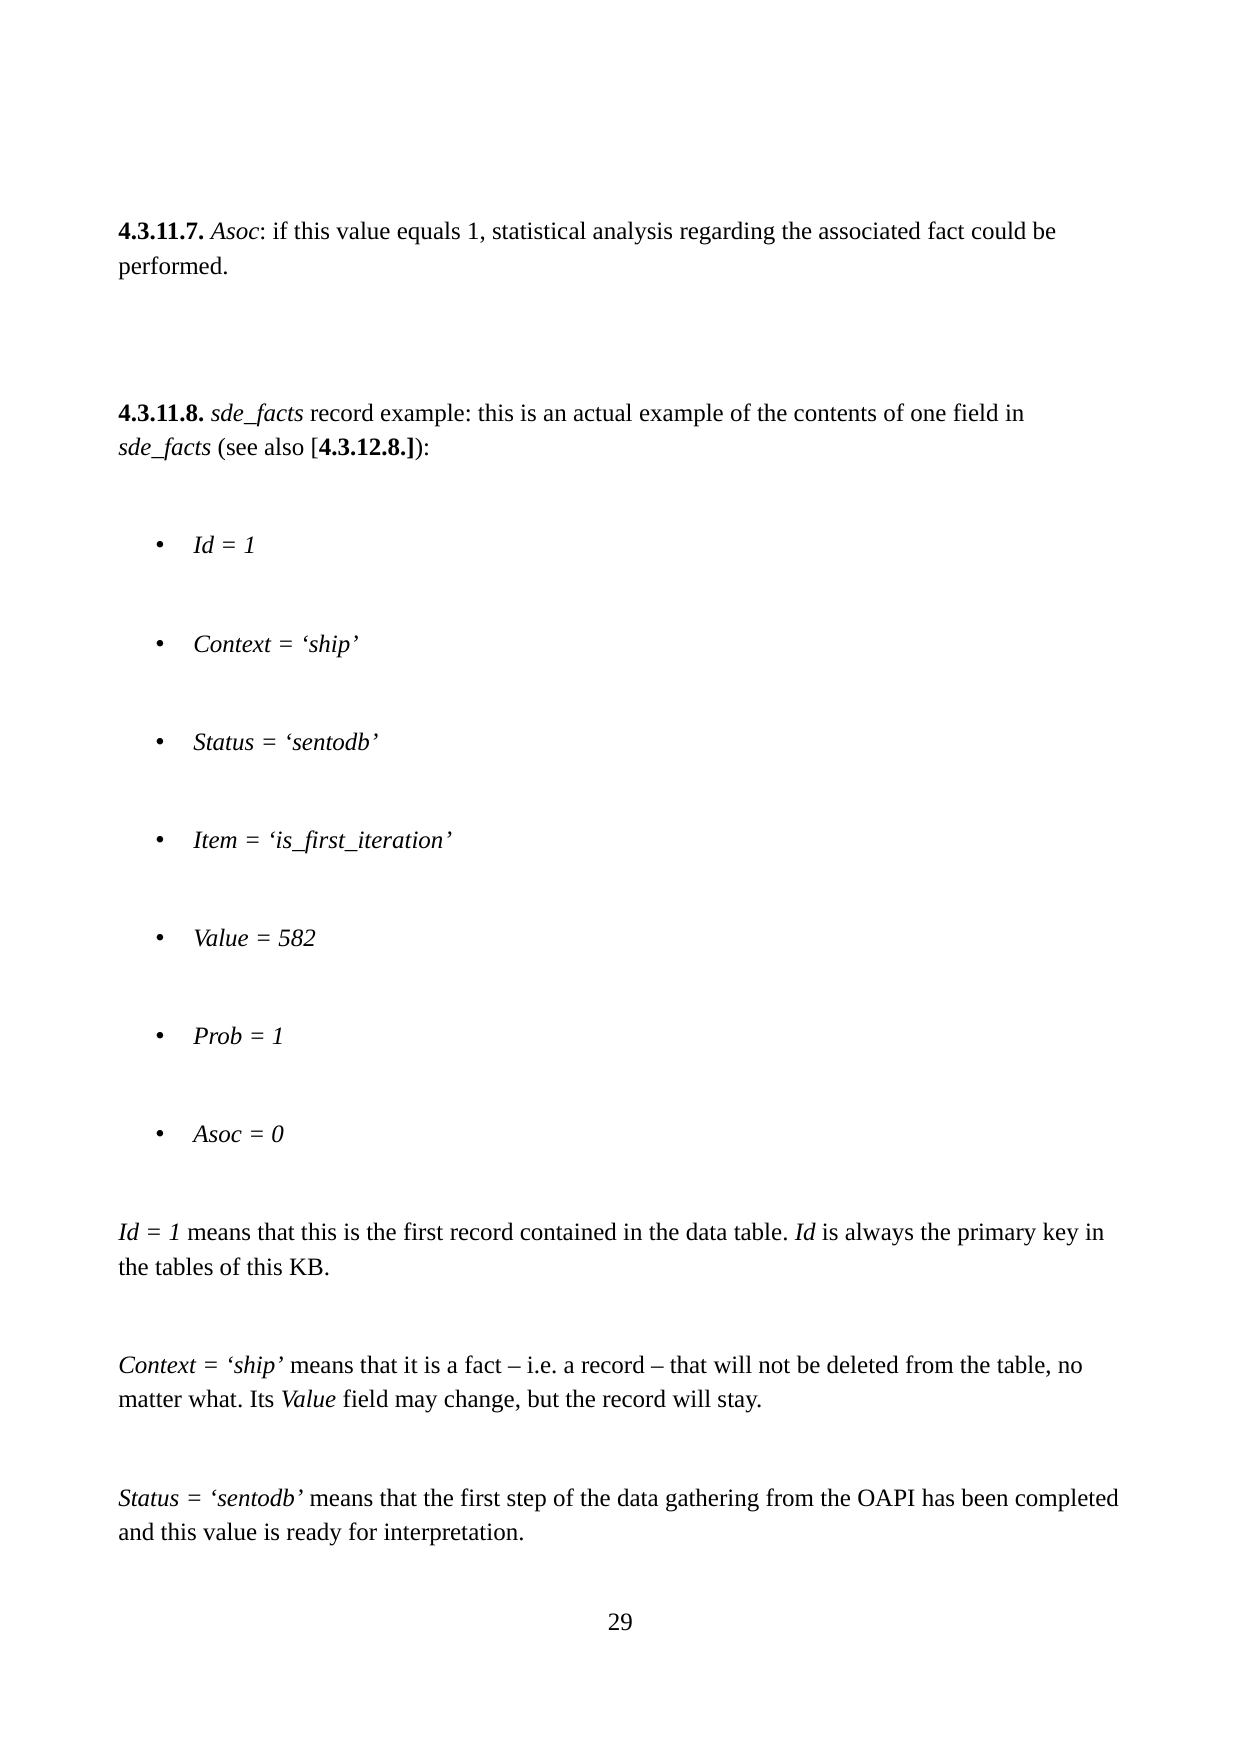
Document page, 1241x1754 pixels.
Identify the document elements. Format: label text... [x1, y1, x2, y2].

text Context = ‘ship’ means that it is a fact – i.e. a record – that will not be deleted from the table, no matter what. Its Value field may change, but the record will stay. [118, 1350, 1122, 1413]
list Value = 582 [156, 923, 1122, 952]
text 4.3.11.7. Asoc: if this value equals 1, statistical analysis regarding the associated fact could be performed. [118, 216, 1122, 279]
text Status = ‘sentodb’ means that the first step of the data gathering from the OAPI has been completed and this value is ready for interpretation. [118, 1483, 1122, 1546]
list Status = ‘sentodb’ [156, 727, 1122, 756]
list Asoc = 0 [156, 1119, 1122, 1148]
list Id = 1 [156, 531, 1122, 559]
list Context = ‘ship’ [156, 629, 1122, 657]
text 4.3.11.8. sde_facts record example: this is an actual example of the contents of one field in sde_facts (see also [4.3.12.8.]): [118, 398, 1122, 461]
list Prob = 1 [156, 1021, 1122, 1050]
list Item = ‘is_first_iteration’ [156, 825, 1122, 854]
text Id = 1 means that this is the first record contained in the data table. Id is always the primary key in the tables of this KB. [118, 1217, 1122, 1281]
